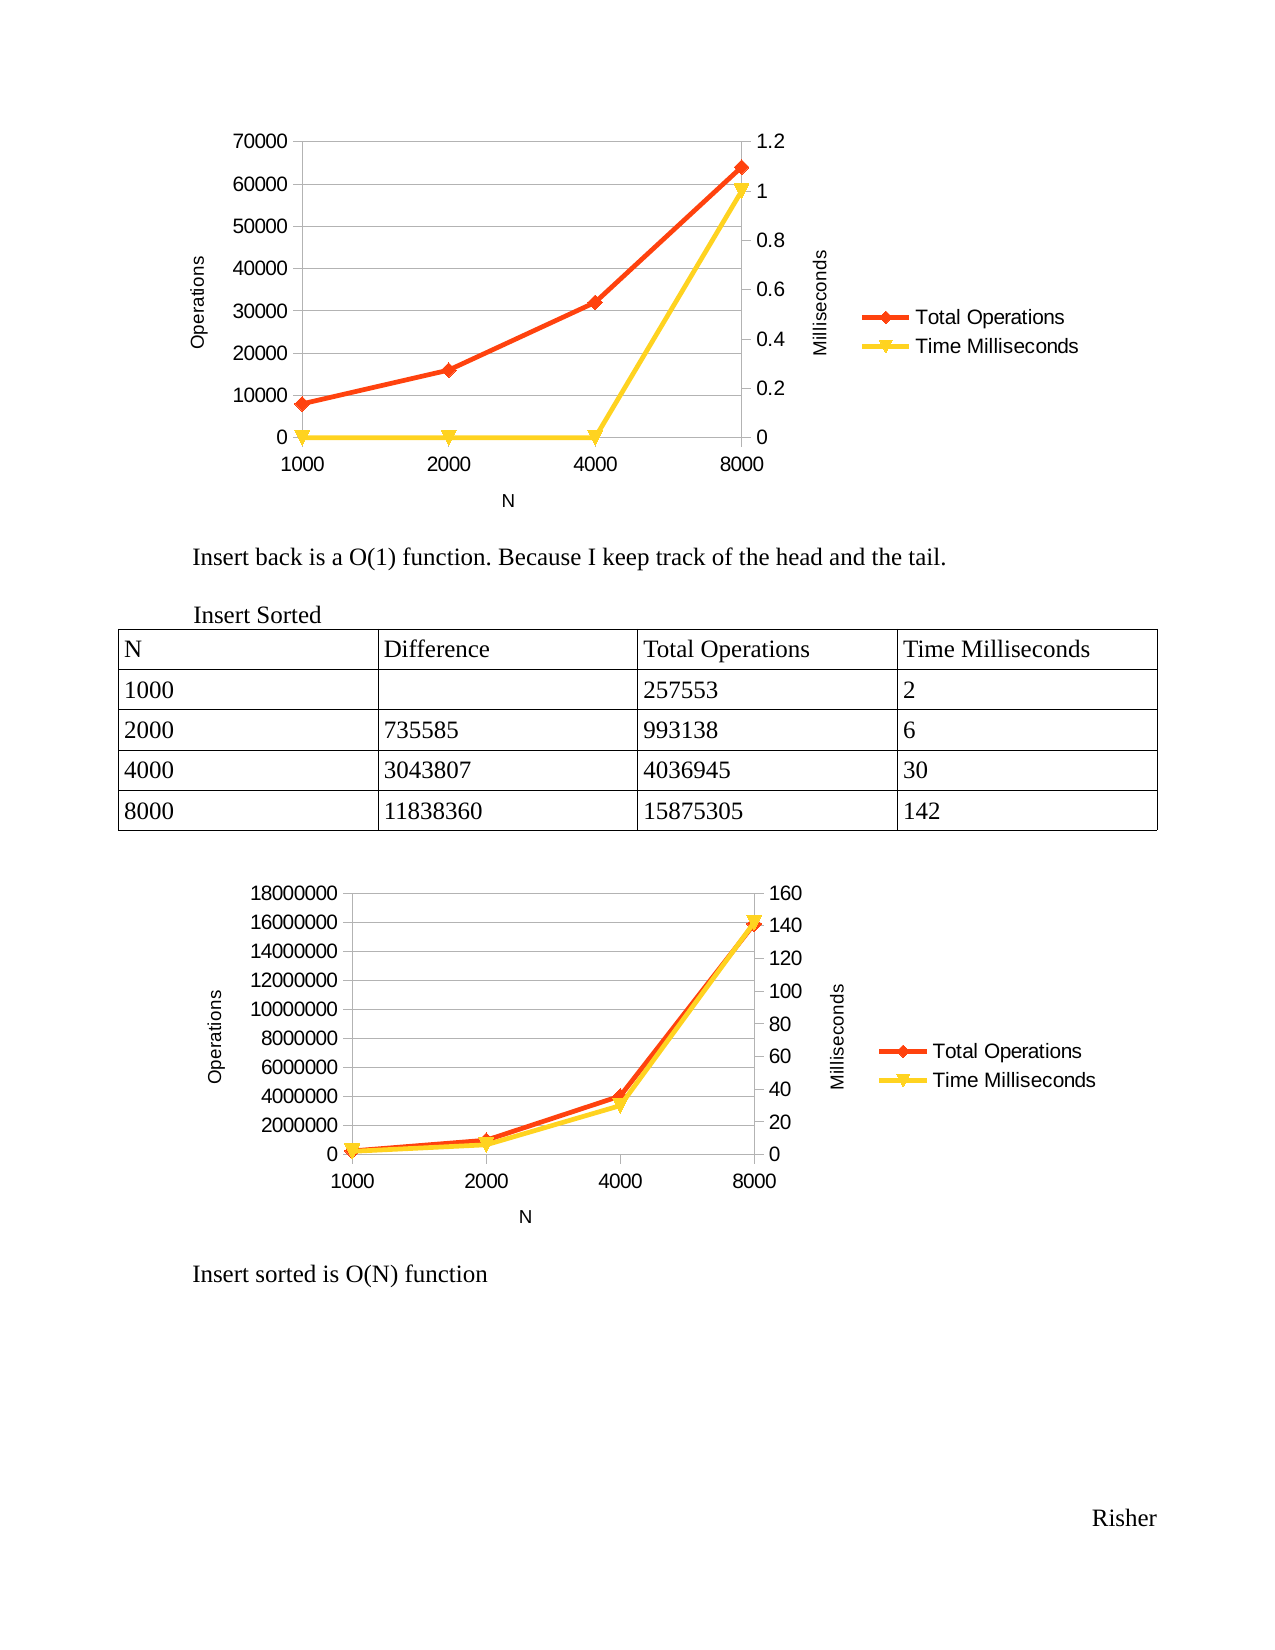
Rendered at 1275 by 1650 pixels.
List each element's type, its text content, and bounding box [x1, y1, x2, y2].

table_cell 1000 [119, 670, 378, 709]
text Insert sorted is O(N) function [118, 859, 1157, 1287]
table_cell 2000 [119, 710, 378, 749]
table_cell 142 [898, 791, 1157, 830]
table_header N [119, 630, 378, 669]
table_cell 735585 [379, 710, 637, 749]
table_cell 3043807 [379, 751, 637, 790]
table_cell 2 [898, 670, 1157, 709]
table_cell [379, 670, 637, 709]
table_header Total Operations [638, 630, 897, 669]
table_header Time Milliseconds [898, 630, 1157, 669]
table_cell 993138 [638, 710, 897, 749]
table_cell 15875305 [638, 791, 897, 830]
table_header Difference [379, 630, 637, 669]
table_cell 4000 [119, 751, 378, 790]
table_cell 30 [898, 751, 1157, 790]
table_cell 4036945 [638, 751, 897, 790]
table_cell 8000 [119, 791, 378, 830]
table_cell 11838360 [379, 791, 637, 830]
text Insert back is a O(1) function. Because I keep track of the head and the tail. [118, 118, 1157, 571]
list Insert Sorted [156, 600, 1157, 629]
table_cell 257553 [638, 670, 897, 709]
table_cell 6 [898, 710, 1157, 749]
